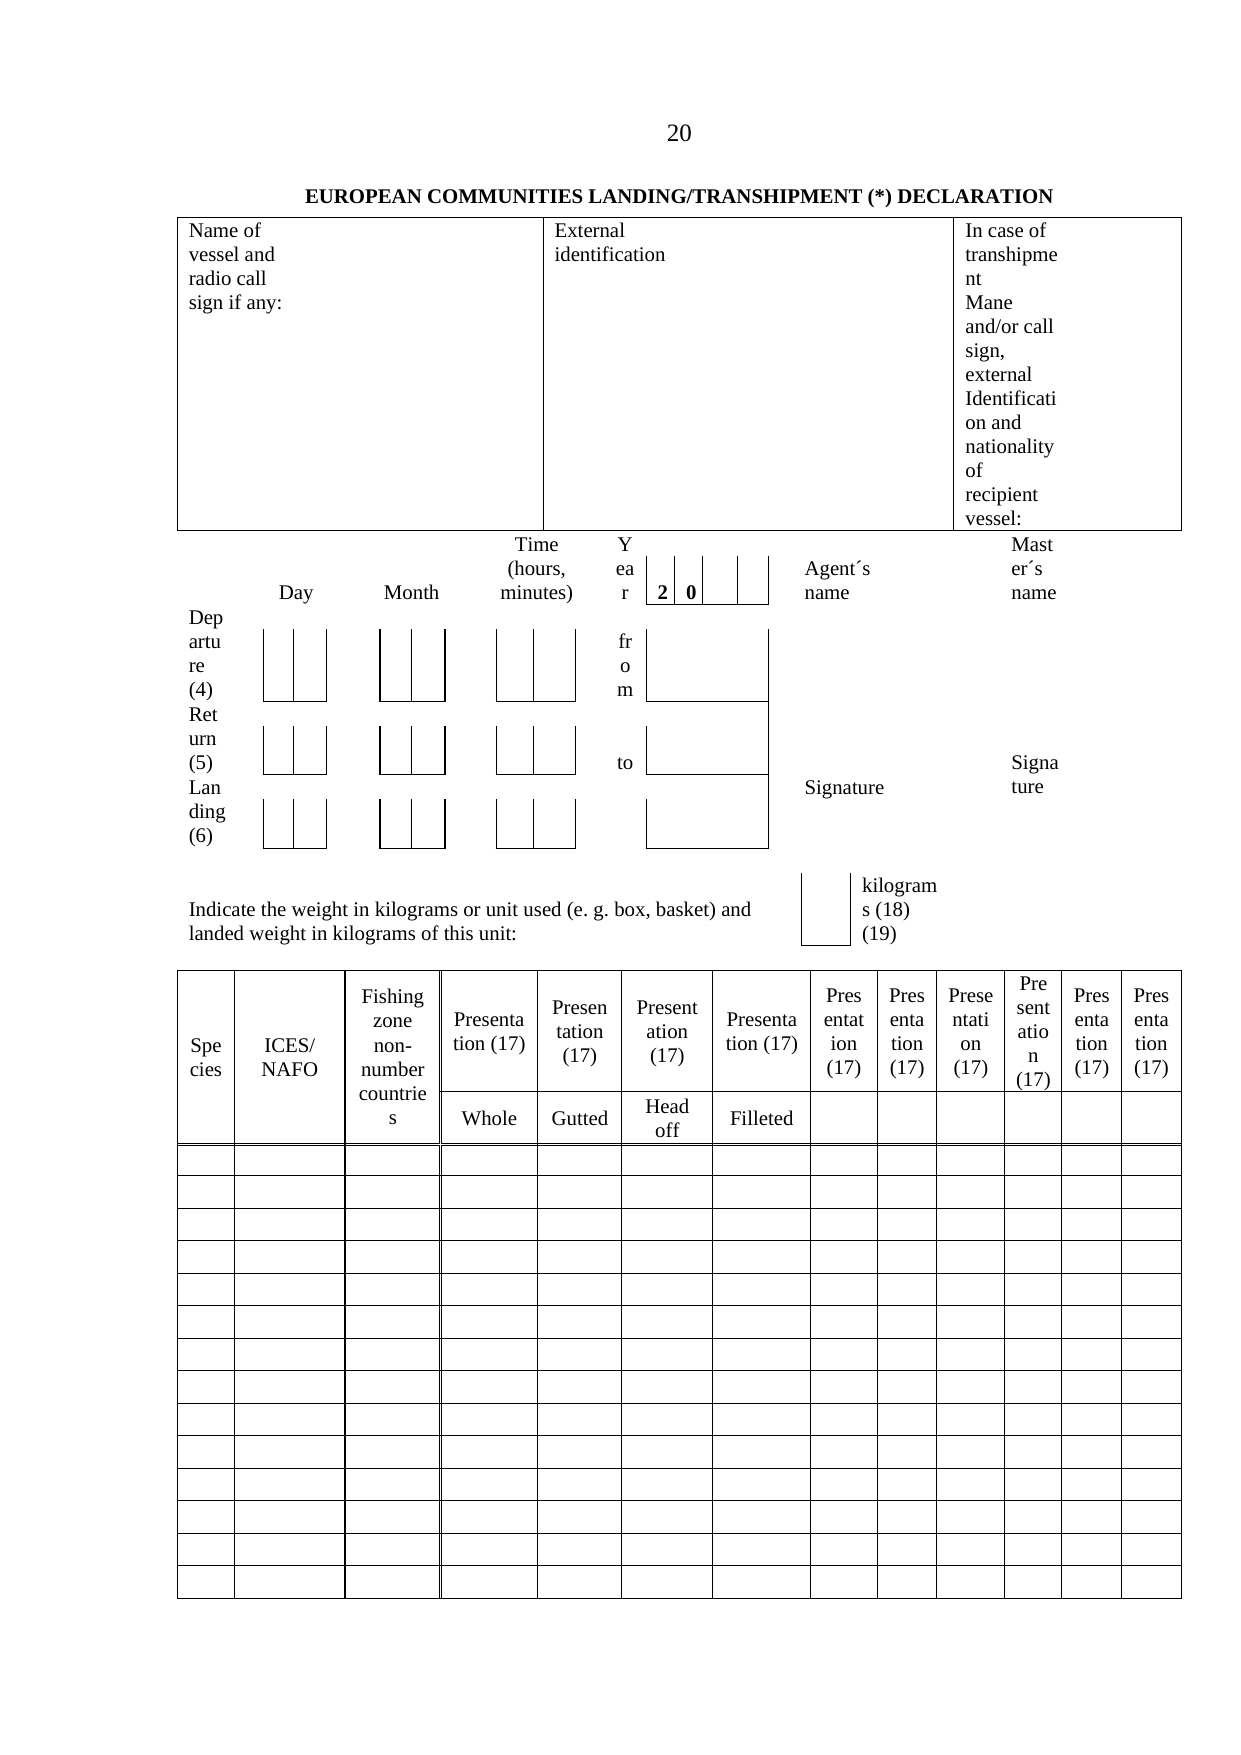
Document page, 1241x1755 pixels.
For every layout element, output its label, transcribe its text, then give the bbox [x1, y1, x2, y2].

table_cell [622, 1209, 712, 1240]
table_cell [811, 1209, 877, 1240]
table_cell [937, 1176, 1004, 1207]
table_cell [411, 702, 445, 726]
table_cell [811, 1176, 877, 1207]
table_cell [811, 1371, 877, 1402]
table_cell Presentation (17) [442, 971, 537, 1091]
table_cell Day [239, 531, 353, 604]
table_cell [713, 1209, 810, 1240]
table_cell [1005, 1371, 1061, 1402]
table_cell [954, 726, 1000, 799]
table_cell [380, 604, 411, 629]
table_cell Name of vessel and radio call sign if any: [178, 218, 310, 530]
table_cell Head off [622, 1092, 712, 1142]
table_cell [353, 848, 380, 872]
table_cell [675, 702, 702, 726]
table_cell [738, 849, 769, 872]
table_cell [575, 848, 604, 872]
table_cell External identification [544, 218, 732, 530]
table_cell In case of transhipment Mane and/or call sign, external Identification and nationality of recipient vessel: [954, 218, 1071, 530]
table_cell [353, 799, 379, 847]
table_cell [1071, 604, 1181, 629]
table_cell [702, 726, 738, 774]
table_cell [703, 556, 737, 604]
table_cell [380, 702, 411, 726]
table_cell [646, 702, 674, 726]
table_cell [353, 726, 379, 774]
table_cell [534, 799, 575, 847]
table_cell [937, 1146, 1004, 1175]
table_cell [702, 605, 738, 629]
table_cell [346, 1146, 439, 1175]
table_cell [1071, 531, 1181, 604]
table_cell [937, 1436, 1004, 1467]
table_cell [534, 629, 575, 701]
table_cell [1122, 1566, 1181, 1597]
table_cell [622, 1176, 712, 1207]
table_cell [675, 629, 702, 701]
table_cell [878, 1404, 936, 1435]
table_cell [1062, 1306, 1121, 1337]
table_cell [905, 604, 954, 629]
table_cell [738, 726, 768, 774]
table_cell [604, 701, 646, 726]
table_cell [178, 1534, 234, 1565]
table_cell [1071, 873, 1181, 945]
table_cell [1122, 1241, 1181, 1272]
table_cell [622, 1501, 712, 1532]
table_cell Departure (4) [177, 604, 239, 701]
table_cell [905, 848, 954, 872]
table_cell [937, 1209, 1004, 1240]
table_cell [1062, 1469, 1121, 1500]
table_cell [380, 775, 411, 799]
table_cell [178, 1469, 234, 1500]
table_cell [442, 1566, 537, 1597]
table_cell [713, 1534, 810, 1565]
table_cell [811, 1146, 877, 1175]
table_cell [954, 531, 1000, 604]
table_cell [576, 799, 604, 847]
table_cell [878, 1306, 936, 1337]
table_cell [327, 774, 353, 799]
table_cell [811, 1436, 877, 1467]
table_cell [713, 1566, 810, 1597]
table_cell [538, 1241, 621, 1272]
table_cell [769, 629, 793, 726]
table_cell [738, 775, 768, 799]
table_cell [497, 726, 533, 774]
table_cell [178, 1146, 234, 1175]
table_cell [1071, 726, 1181, 799]
table_cell Time (hours, minutes) [469, 531, 604, 604]
table_cell [538, 1371, 621, 1402]
table_cell [1005, 1209, 1061, 1240]
table_cell [442, 1209, 537, 1240]
table_cell [442, 1501, 537, 1532]
table_cell [346, 1176, 439, 1207]
table_cell [346, 1436, 439, 1467]
table_cell [235, 1209, 344, 1240]
table_cell [346, 1371, 439, 1402]
table_cell [353, 629, 379, 701]
table_cell [937, 1534, 1004, 1565]
table_cell [327, 604, 353, 629]
table_cell [1005, 1274, 1061, 1305]
table_cell [538, 1274, 621, 1305]
table_cell [294, 629, 326, 701]
table_cell Signature [1000, 726, 1071, 799]
table_cell [442, 1241, 537, 1272]
table_cell [793, 629, 905, 726]
table_cell [1005, 1176, 1061, 1207]
table_cell [235, 1534, 344, 1565]
table_cell [1071, 799, 1181, 847]
table_cell [1062, 1241, 1121, 1272]
table_cell [442, 1146, 537, 1175]
table_cell [310, 218, 543, 530]
table_cell [538, 1176, 621, 1207]
table_cell [263, 604, 294, 629]
table_cell [412, 629, 444, 701]
table_cell [1005, 1404, 1061, 1435]
table_cell [1122, 1469, 1181, 1500]
table_cell [713, 1436, 810, 1467]
table_cell [1005, 1501, 1061, 1532]
table_cell [294, 726, 326, 774]
table_cell [811, 1241, 877, 1272]
table_cell [346, 1241, 439, 1272]
table_cell [1122, 1501, 1181, 1532]
table_cell [811, 1274, 877, 1305]
table_cell [538, 1469, 621, 1500]
table_cell [412, 726, 444, 774]
table_cell [604, 774, 646, 799]
table_cell [264, 726, 293, 774]
table_cell [1122, 1436, 1181, 1467]
table_cell [622, 1241, 712, 1272]
table_cell [878, 1209, 936, 1240]
table_cell [622, 1469, 712, 1500]
table_cell [1062, 1566, 1121, 1597]
table_cell from [604, 629, 646, 701]
table_cell [442, 1176, 537, 1207]
table_cell [496, 775, 533, 799]
table_cell [178, 1176, 234, 1207]
table_cell [538, 1436, 621, 1467]
table_cell [738, 556, 768, 604]
table_cell [239, 848, 263, 872]
table_cell [802, 946, 839, 970]
table_cell [738, 629, 768, 701]
table_cell [178, 1274, 234, 1305]
table_cell [442, 1371, 537, 1402]
table_cell [235, 1501, 344, 1532]
table_cell [622, 1404, 712, 1435]
table_cell [702, 775, 738, 799]
table_cell [878, 1274, 936, 1305]
table_cell [905, 726, 954, 799]
table_cell [713, 1469, 810, 1500]
table_cell [713, 1404, 810, 1435]
table_cell [446, 629, 469, 701]
table_cell [239, 701, 263, 726]
table_cell [738, 605, 769, 629]
table_cell [235, 1469, 344, 1500]
table_cell [294, 775, 327, 799]
table_cell [839, 945, 954, 970]
table_cell [1122, 1092, 1181, 1142]
table_cell [538, 1306, 621, 1337]
table_cell [713, 1306, 810, 1337]
table_cell [811, 1501, 877, 1532]
table_cell [878, 1566, 936, 1597]
table_cell [647, 629, 674, 701]
table_cell [1000, 799, 1071, 847]
table_cell [622, 1306, 712, 1337]
table_cell [937, 1404, 1004, 1435]
table_cell [178, 1501, 234, 1532]
table_cell [811, 1534, 877, 1565]
table_cell [263, 849, 294, 872]
table_cell [905, 629, 954, 726]
table_cell Presentation (17) [937, 971, 1004, 1091]
table_cell [469, 848, 496, 872]
table_cell [496, 604, 533, 629]
table_cell [1062, 1176, 1121, 1207]
table_cell [646, 605, 674, 629]
table_cell [353, 701, 380, 726]
table_cell [811, 1339, 877, 1370]
table_cell [622, 1436, 712, 1467]
table_cell [702, 849, 738, 872]
table_cell [178, 1306, 234, 1337]
table_cell [294, 849, 327, 872]
table_cell [327, 848, 353, 872]
table_cell Species [178, 971, 234, 1142]
table_cell Filleted [713, 1092, 810, 1142]
table_cell [1122, 1404, 1181, 1435]
table_cell [732, 218, 953, 530]
table_cell [469, 604, 496, 629]
table_cell [802, 873, 850, 945]
table_cell [235, 1274, 344, 1305]
table_cell [239, 774, 263, 799]
table_cell Landing (6) [177, 774, 239, 847]
table_cell [1071, 945, 1181, 970]
table_cell [346, 1534, 439, 1565]
table_cell [793, 848, 905, 872]
table_cell [622, 1566, 712, 1597]
table_cell [1062, 1146, 1121, 1175]
table_cell [1005, 1469, 1061, 1500]
table_cell [1005, 1436, 1061, 1467]
table_cell 2 [647, 556, 674, 604]
table_cell [811, 1306, 877, 1337]
table_cell [937, 1566, 1004, 1597]
table_cell [622, 1146, 712, 1175]
table_cell [811, 1566, 877, 1597]
table_cell [327, 726, 353, 774]
table_cell [178, 1436, 234, 1467]
table_cell [239, 629, 263, 701]
table_cell [442, 1534, 537, 1565]
table_cell 0 [675, 556, 702, 604]
table_cell [1062, 1436, 1121, 1467]
table_cell [713, 1241, 810, 1272]
table_cell [235, 1436, 344, 1467]
table_cell [239, 604, 263, 629]
table_cell [538, 1209, 621, 1240]
table_cell [622, 1371, 712, 1402]
table_cell [738, 799, 768, 847]
table_cell [178, 1404, 234, 1435]
table_cell [1005, 1241, 1061, 1272]
table_cell [604, 799, 646, 847]
table_cell [675, 775, 702, 799]
table_cell [1062, 1274, 1121, 1305]
table_cell [346, 1306, 439, 1337]
table_cell [878, 1371, 936, 1402]
table_cell [937, 1371, 1004, 1402]
table_cell Presentation (17) [538, 971, 621, 1091]
table_cell [937, 1469, 1004, 1500]
table_cell [713, 1176, 810, 1207]
table_cell [264, 629, 293, 701]
table_cell [702, 799, 738, 847]
table_cell [604, 848, 646, 872]
table_cell [769, 604, 793, 629]
table_cell [1122, 1339, 1181, 1370]
table_cell [954, 629, 1000, 726]
table_cell [604, 604, 646, 629]
table_cell [647, 726, 674, 774]
table_cell [713, 1371, 810, 1402]
table_cell [646, 849, 674, 872]
table_cell [411, 604, 445, 629]
table_cell [442, 1274, 537, 1305]
table_cell [1122, 1371, 1181, 1402]
table_cell [1005, 1092, 1061, 1142]
table_cell [178, 1339, 234, 1370]
table_cell [769, 726, 793, 799]
table_cell [769, 531, 793, 604]
table_cell [937, 1241, 1004, 1272]
table_cell [738, 702, 768, 726]
table_cell [675, 726, 702, 774]
table_cell [235, 1404, 344, 1435]
table_cell [177, 945, 802, 970]
table_cell [622, 1339, 712, 1370]
table_cell [675, 849, 702, 872]
table_cell [445, 701, 469, 726]
table_cell [675, 605, 702, 629]
table_cell [878, 1501, 936, 1532]
table_cell [239, 799, 263, 847]
table_cell [793, 604, 905, 629]
table_cell [954, 604, 1000, 629]
table_cell [622, 1534, 712, 1565]
table_cell [442, 1436, 537, 1467]
table_cell [263, 775, 294, 799]
table_cell [263, 702, 294, 726]
table_cell [937, 1092, 1004, 1142]
table_cell [713, 1339, 810, 1370]
table_cell [264, 799, 293, 847]
table_cell Presentation (17) [1122, 971, 1181, 1091]
table_cell [1000, 604, 1071, 629]
table_cell [954, 873, 1071, 945]
table_cell Return (5) [177, 701, 239, 774]
table_cell [1122, 1176, 1181, 1207]
table_cell to [604, 726, 646, 774]
table_cell [445, 774, 469, 799]
table_cell kilograms (18) (19) [851, 873, 954, 945]
table_cell [769, 799, 793, 847]
table_cell [346, 1469, 439, 1500]
table_cell Year [604, 531, 646, 604]
table_cell [576, 629, 604, 701]
table_cell [1005, 1534, 1061, 1565]
table_cell [811, 1469, 877, 1500]
table_cell [713, 1146, 810, 1175]
table_cell [411, 849, 445, 872]
table_cell [381, 629, 411, 701]
table_cell [905, 531, 954, 604]
table_cell [346, 1404, 439, 1435]
table_cell [769, 848, 793, 872]
table_cell [442, 1404, 537, 1435]
table_cell [533, 604, 575, 629]
table_header EUROPEAN COMMUNITIES LANDING/TRANSHIPMENT (*) DECLARATION [177, 176, 1181, 217]
table_cell [533, 775, 575, 799]
table_cell [878, 1534, 936, 1565]
table_cell [469, 701, 496, 726]
table_cell [497, 799, 533, 847]
table_cell [469, 726, 496, 774]
table_cell [937, 1339, 1004, 1370]
table_cell [346, 1209, 439, 1240]
table_cell [1122, 1306, 1181, 1337]
table_cell Signature [793, 726, 905, 799]
table_cell [702, 531, 738, 556]
table_cell [442, 1339, 537, 1370]
table_cell [442, 1306, 537, 1337]
table_cell [235, 1176, 344, 1207]
table_cell [575, 701, 604, 726]
table_cell [497, 629, 533, 701]
table_cell [445, 604, 469, 629]
table_cell Presentation (17) [622, 971, 712, 1091]
table_cell Presentation (17) [1062, 971, 1121, 1091]
table_cell [327, 701, 353, 726]
table_cell [446, 799, 469, 847]
table_cell Indicate the weight in kilograms or unit used (e. g. box, basket) and landed weight in kilograms of this unit: [177, 873, 801, 945]
table_cell [937, 1306, 1004, 1337]
table_cell [538, 1534, 621, 1565]
table_cell [327, 799, 353, 847]
table_cell [878, 1146, 936, 1175]
table_cell [646, 531, 674, 556]
table_cell Presentation (17) [713, 971, 810, 1091]
table_cell [647, 799, 674, 847]
table_cell [469, 799, 496, 847]
table_cell [1122, 1209, 1181, 1240]
table_cell Presentation (17) [1005, 971, 1061, 1091]
table_cell [937, 1501, 1004, 1532]
table_cell [1071, 218, 1181, 530]
table_cell [1122, 1274, 1181, 1305]
table_cell [675, 531, 702, 556]
table_cell [937, 1274, 1004, 1305]
table_cell [178, 1241, 234, 1272]
table_cell [1071, 629, 1181, 726]
table_cell [1005, 1566, 1061, 1597]
table_cell [1062, 1501, 1121, 1532]
table_cell [235, 1566, 344, 1597]
table_cell Gutted [538, 1092, 621, 1142]
table_cell [954, 799, 1000, 847]
table_cell [878, 1092, 936, 1142]
table_cell [576, 726, 604, 774]
table_cell [294, 604, 327, 629]
table_cell [538, 1566, 621, 1597]
table_cell [878, 1176, 936, 1207]
table_cell [353, 774, 380, 799]
table_cell [538, 1404, 621, 1435]
table_cell [1062, 1371, 1121, 1402]
table_cell [538, 1339, 621, 1370]
table_cell [905, 799, 954, 847]
table_cell [954, 945, 1071, 970]
table_cell [412, 799, 444, 847]
table_cell Presentation (17) [878, 971, 936, 1091]
table_cell [235, 1306, 344, 1337]
table_cell ICES/NAFO [235, 971, 344, 1142]
table_cell [178, 1371, 234, 1402]
table_cell [239, 726, 263, 774]
table_cell [646, 775, 674, 799]
table_cell [1062, 1339, 1121, 1370]
table_cell [445, 848, 469, 872]
table_cell [811, 1404, 877, 1435]
table_cell [575, 604, 604, 629]
table_cell [1071, 848, 1181, 872]
table_cell [954, 848, 1000, 872]
table_cell [177, 531, 239, 604]
table_cell [469, 774, 496, 799]
table_cell [496, 849, 533, 872]
table_cell [811, 1092, 877, 1142]
table_cell Master´s name [1000, 531, 1071, 604]
table_cell [1000, 629, 1071, 726]
table_cell [1062, 1404, 1121, 1435]
table_cell [469, 629, 496, 701]
table_cell [622, 1274, 712, 1305]
table_cell [702, 629, 738, 701]
table_cell [878, 1436, 936, 1467]
table_cell [381, 726, 411, 774]
table_cell [1122, 1146, 1181, 1175]
table_cell [878, 1469, 936, 1500]
table_cell [381, 799, 411, 847]
table_cell [346, 1501, 439, 1532]
table_cell [1005, 1339, 1061, 1370]
table_cell [702, 702, 738, 726]
table_cell [496, 702, 533, 726]
table_cell [538, 1146, 621, 1175]
table_cell Agent´s name [793, 531, 905, 604]
table_cell Whole [442, 1092, 537, 1142]
table_cell [178, 1566, 234, 1597]
table_cell [177, 848, 239, 872]
table_cell [235, 1241, 344, 1272]
table_cell [235, 1371, 344, 1402]
table_cell [1062, 1209, 1121, 1240]
table_cell [353, 604, 380, 629]
table_cell [235, 1339, 344, 1370]
table_cell [534, 726, 575, 774]
table_cell [178, 1209, 234, 1240]
table_cell [346, 1339, 439, 1370]
table_cell [380, 849, 411, 872]
table_cell [533, 702, 575, 726]
table_cell [442, 1469, 537, 1500]
table_cell [538, 1501, 621, 1532]
table_cell [327, 629, 353, 701]
table_cell [346, 1274, 439, 1305]
table_cell [1062, 1534, 1121, 1565]
table_cell Presentation (17) [811, 971, 877, 1091]
table_cell [713, 1274, 810, 1305]
table_cell [1000, 848, 1071, 872]
table_cell [878, 1339, 936, 1370]
table_cell [738, 531, 769, 556]
table_cell [446, 726, 469, 774]
table_cell [675, 799, 702, 847]
table_cell [1005, 1306, 1061, 1337]
table_cell Month [353, 531, 469, 604]
table_cell [793, 799, 905, 847]
table_cell [1062, 1092, 1121, 1142]
table_cell [294, 702, 327, 726]
table_cell [533, 849, 575, 872]
table_cell [294, 799, 326, 847]
table_cell Fishing zone non-number countries [346, 971, 439, 1142]
table_cell [575, 774, 604, 799]
table_cell [1122, 1534, 1181, 1565]
table_cell [713, 1501, 810, 1532]
table_cell [1005, 1146, 1061, 1175]
table_cell [411, 775, 445, 799]
table_cell [346, 1566, 439, 1597]
table_cell [878, 1241, 936, 1272]
table_cell [235, 1146, 344, 1175]
